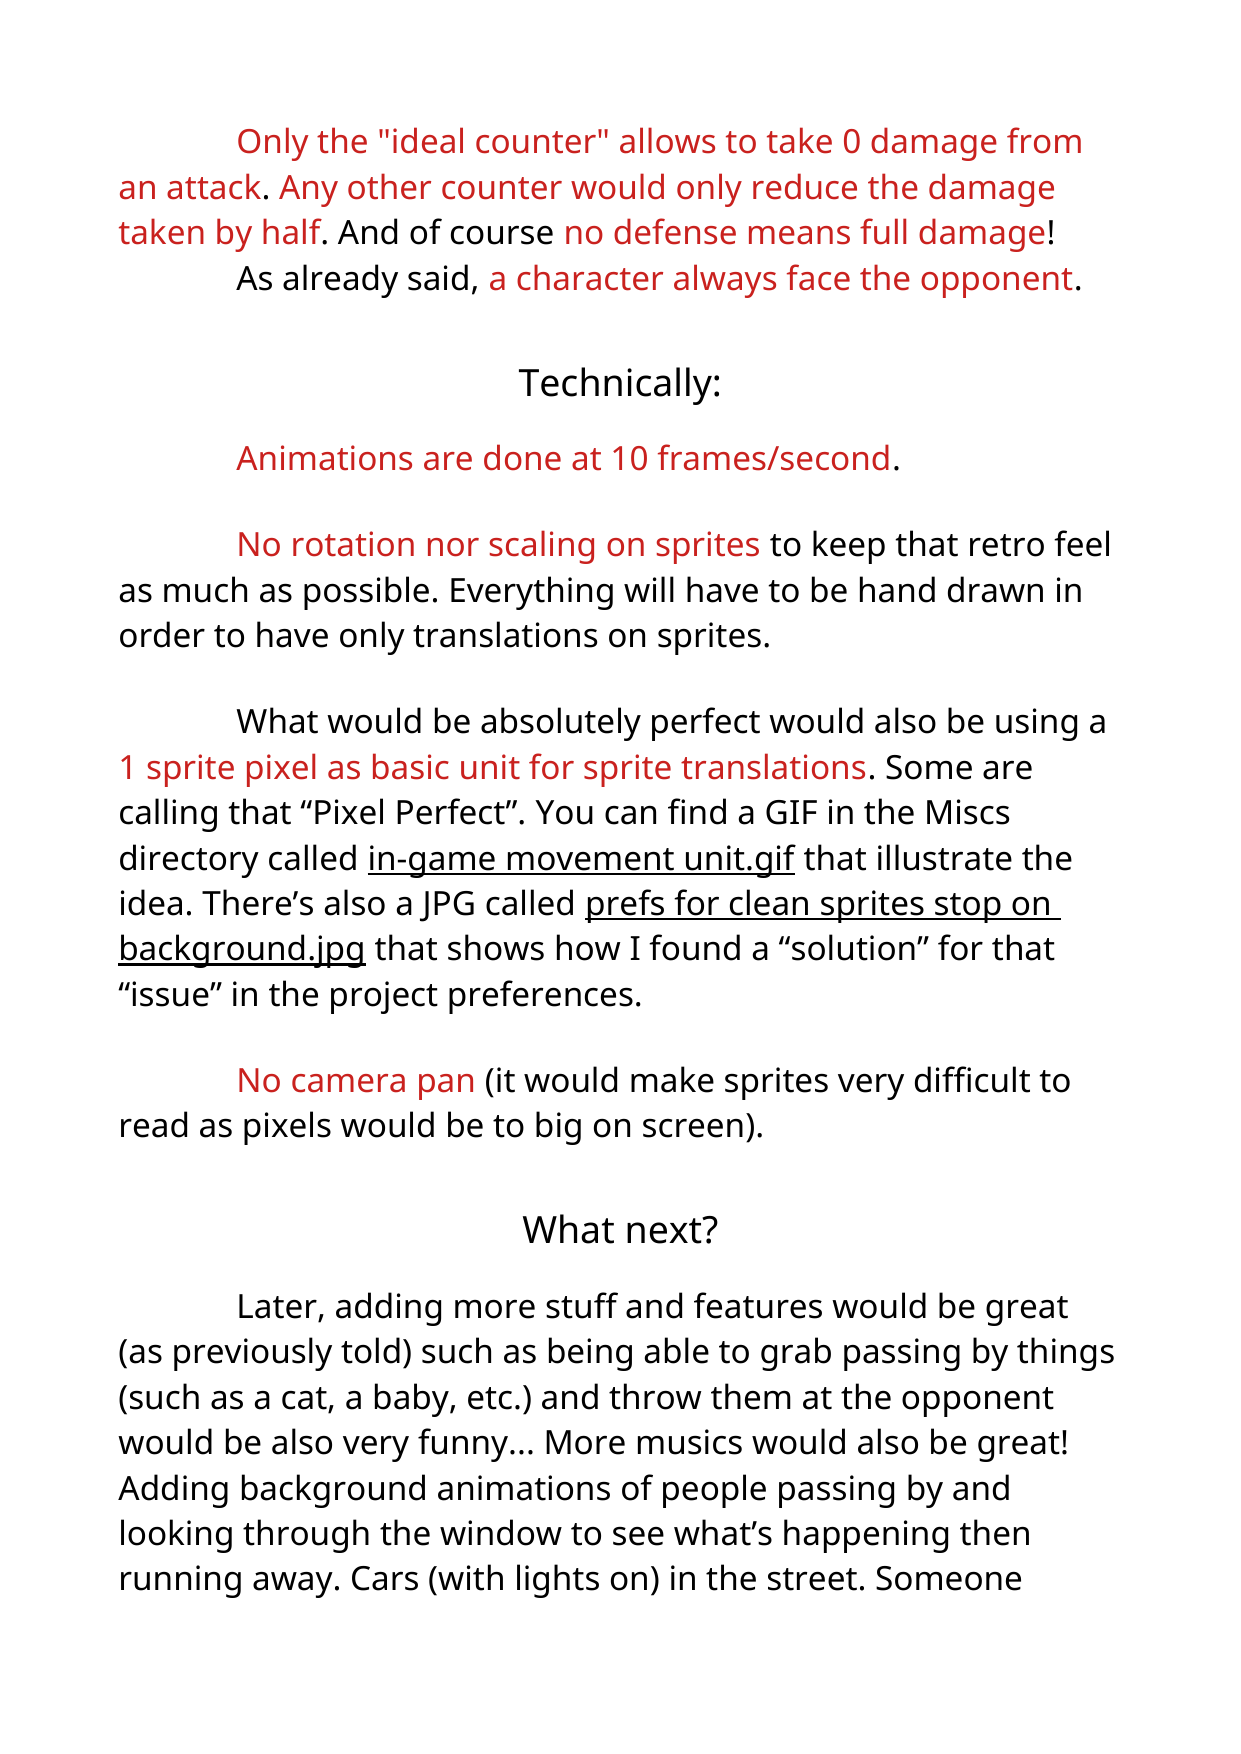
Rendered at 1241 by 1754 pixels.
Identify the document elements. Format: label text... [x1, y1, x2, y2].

text What would be absolutely perfect would also be using a 1 sprite pixel as basic unit for sprite translations. Some are calling that “Pixel Perfect”. You can find a GIF in the Miscs directory called in-game movement unit.gif that illustrate the idea. There’s also a JPG called prefs for clean sprites stop on background.jpg that shows how I found a “solution” for that “issue” in the project preferences. [118, 698, 1122, 1016]
text As already said, a character always face the opponent. [118, 254, 1122, 300]
text Later, adding more stuff and features would be great (as previously told) such as being able to grab passing by things (such as a cat, a baby, etc.) and throw them at the opponent would be also very funny... More musics would also be great! [118, 1283, 1122, 1464]
text Only the "ideal counter" allows to take 0 damage from an attack. Any other counter would only reduce the damage taken by half. And of course no defense means full damage! [118, 118, 1122, 254]
text What next? [118, 1203, 1122, 1254]
text Adding background animations of people passing by and looking through the window to see what’s happening then running away. Cars (with lights on) in the street. Someone [118, 1464, 1122, 1601]
text Animations are done at 10 frames/second. [118, 435, 1122, 480]
text No rotation nor scaling on sprites to keep that retro feel as much as possible. Everything will have to be hand drawn in order to have only translations on sprites. [118, 521, 1122, 657]
text Technically: [118, 356, 1122, 407]
text No camera pan (it would make sprites very difficult to read as pixels would be to big on screen). [118, 1057, 1122, 1147]
